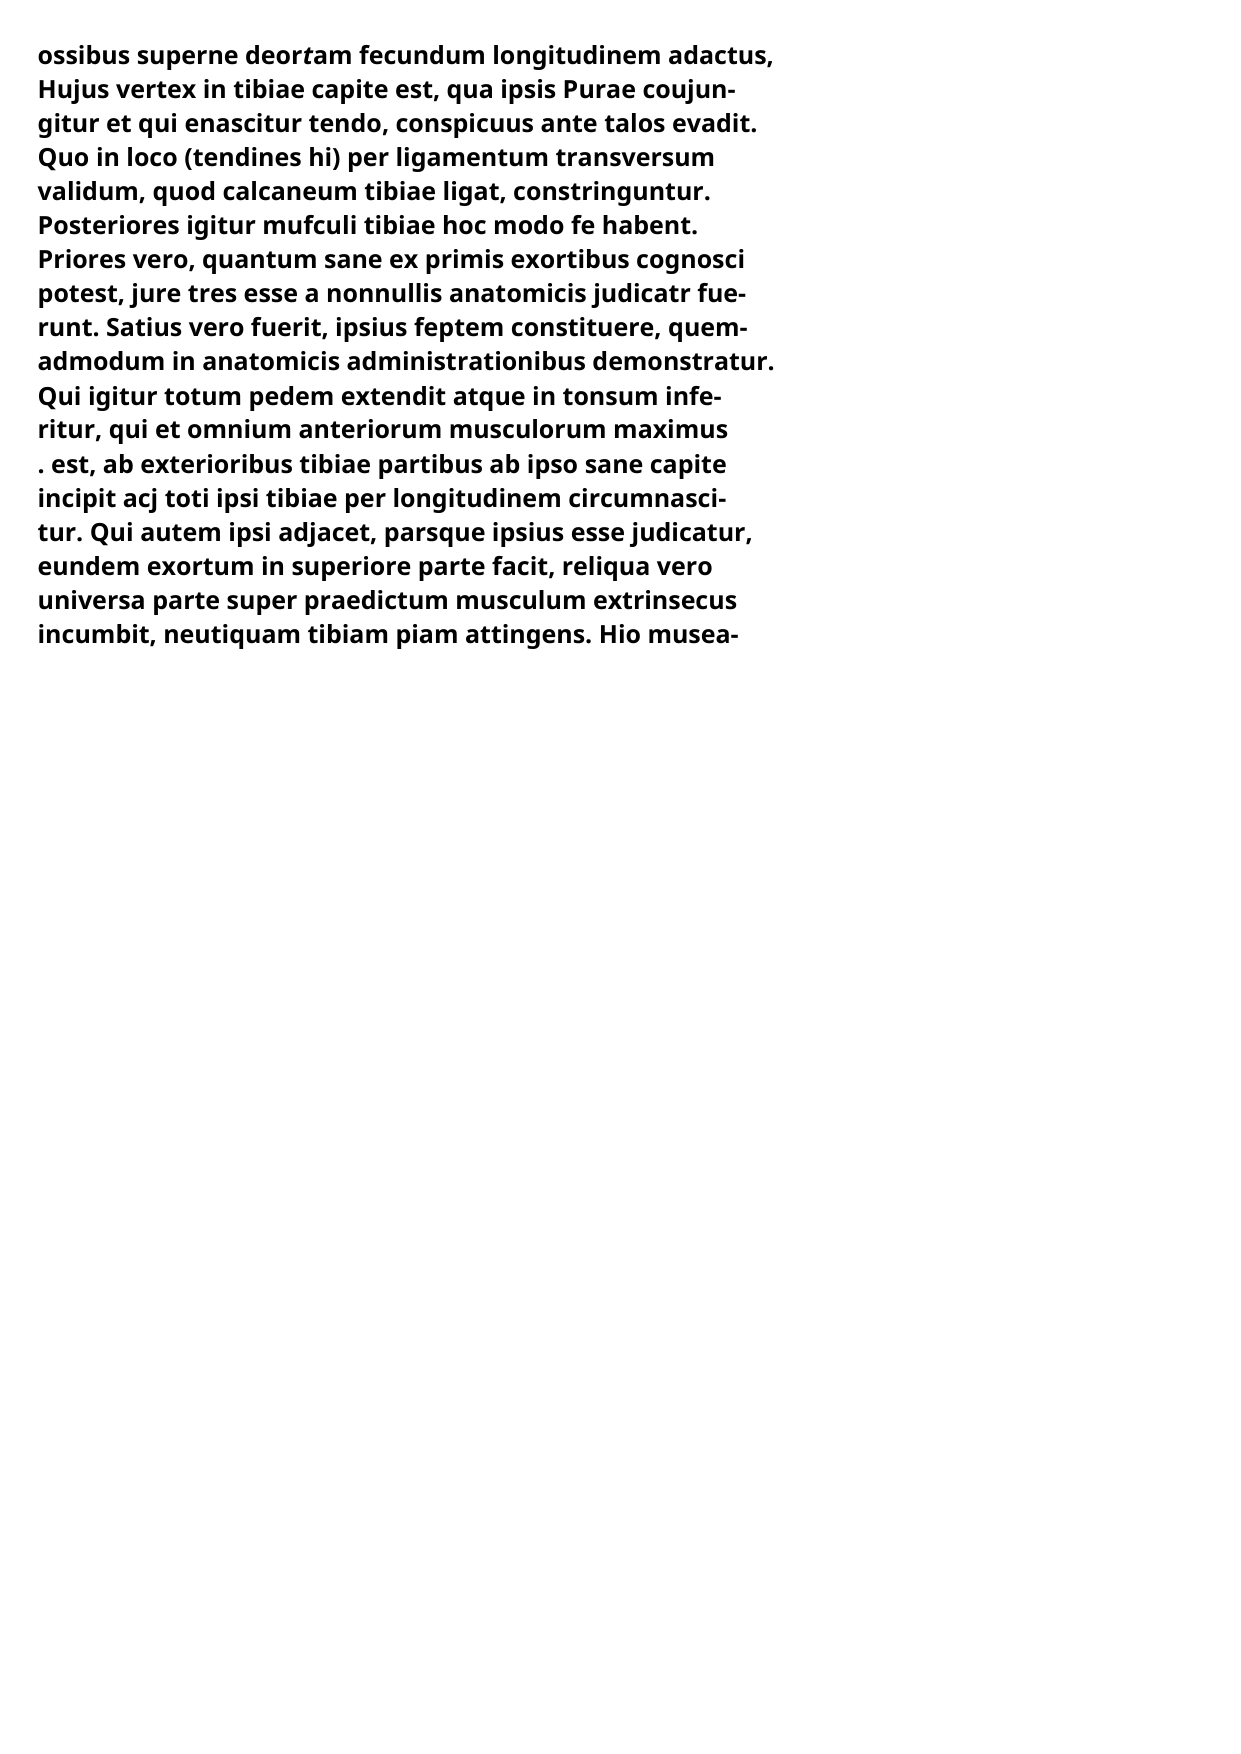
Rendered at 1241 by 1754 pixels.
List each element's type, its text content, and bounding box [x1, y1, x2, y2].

text ossibus superne deortam fecundum longitudinem adactus, Hujus vertex in tibiae capite est, qua ipsis Purae coujun- gitur et qui enascitur tendo, conspicuus ante talos evadit. Quo in loco (tendines hi) per ligamentum transversum validum, quod calcaneum tibiae ligat, constringuntur. Posteriores igitur mufculi tibiae hoc modo fe habent. Priores vero, quantum sane ex primis exortibus cognosci potest, jure tres esse a nonnullis anatomicis judicatr fue- runt. Satius vero fuerit, ipsius feptem constituere, quem- admodum in anatomicis administrationibus demonstratur. Qui igitur totum pedem extendit atque in tonsum infe- ritur, qui et omnium anteriorum musculorum maximus . est, ab exterioribus tibiae partibus ab ipso sane capite incipit acj toti ipsi tibiae per longitudinem circumnasci- tur. Qui autem ipsi adjacet, parsque ipsius esse judicatur, eundem exortum in superiore parte facit, reliqua vero universa parte super praedictum musculum extrinsecus incumbit, neutiquam tibiam piam attingens. Hio musea- [37, 37, 1203, 651]
